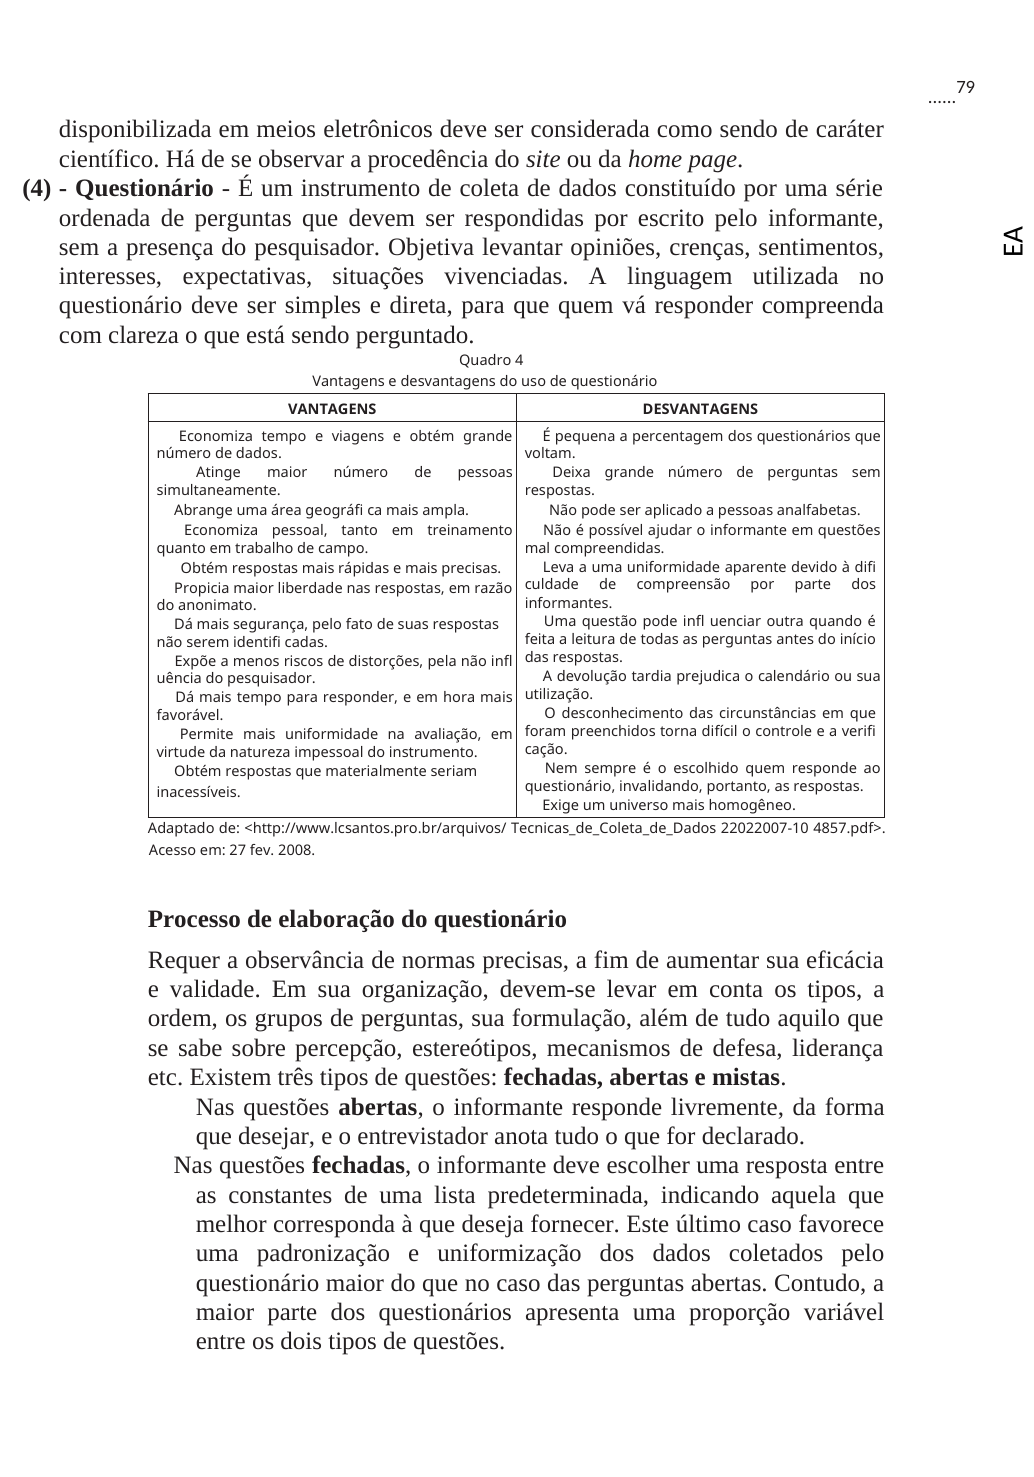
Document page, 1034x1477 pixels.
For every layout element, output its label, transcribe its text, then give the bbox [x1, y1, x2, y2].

text Vantagens e desvantagens do uso de questionário [308, 371, 886, 391]
table_cell Economiza tempo e viagens e obtém grande número de dados. Atinge maior número de pessoas simultaneamente. Abrange uma área geográfi ca mais ampla. Economiza pessoal, tanto em treinamento quanto em trabalho de campo. Obtém respostas mais rápidas e mais precisas. Propicia maior liberdade nas respostas, em razão do anonimato. Dá mais segurança, pelo fato de suas respostas não serem identifi cadas. Expõe a menos riscos de distorções, pela não infl uência do pesquisador. Dá mais tempo para responder, e em hora mais favorável. Permite mais uniformidade na avaliação, em virtude da natureza impessoal do instrumento. Obtém respostas que materialmente seriam inacessíveis. [149, 422, 516, 817]
text Quadro 4 [100, 349, 886, 369]
list disponibilizada em meios eletrônicos deve ser considerada como sendo de caráter científico. Há de se observar a procedência do site ou da home page. [22, 114, 885, 173]
table_cell É pequena a percentagem dos questionários que voltam. Deixa grande número de perguntas sem respostas. Não pode ser aplicado a pessoas analfabetas. Não é possível ajudar o informante em questões mal compreendidas. Leva a uma uniformidade aparente devido à difi culdade de compreensão por parte dos informantes. Uma questão pode infl uenciar outra quando é feita a leitura de todas as perguntas antes do início das respostas. A devolução tardia prejudica o calendário ou sua utilização. O desconhecimento das circunstâncias em que foram preenchidos torna difícil o controle e a verifi cação. Nem sempre é o escolhido quem responde ao questionário, invalidando, portanto, as respostas. Exige um universo mais homogêneo. [517, 422, 884, 817]
table_header DESVANTAGENS [517, 394, 884, 421]
text Nas questões abertas, o informante responde livremente, da forma que desejar, e o entrevistador anota tudo o que for declarado. [160, 1092, 885, 1149]
table_header VANTAGENS [149, 394, 516, 421]
text Adaptado de: <http://www.lcsantos.pro.br/arquivos/ Tecnicas_de_Coleta_de_Dados 22022007-10 4857.pdf>. Acesso em: 27 fev. 2008. [148, 818, 886, 860]
text Processo de elaboração do questionário [148, 904, 886, 933]
text Requer a observância de normas precisas, a fim de aumentar sua eficácia e validade. Em sua organização, devem-se levar em conta os tipos, a ordem, os grupos de perguntas, sua formulação, além de tudo aquilo que se sabe sobre percepção, estereótipos, mecanismos de defesa, liderança etc. Existem três tipos de questões: fechadas, abertas e mistas. [148, 945, 885, 1091]
text Nas questões fechadas, o informante deve escolher uma resposta entre as constantes de uma lista predeterminada, indicando aquela que melhor corresponda à que deseja fornecer. Este último caso favorece uma padronização e uniformização dos dados coletados pelo questionário maior do que no caso das perguntas abertas. Contudo, a maior parte dos questionários apresenta uma proporção variável entre os dois tipos de questões. [160, 1151, 885, 1355]
list - Questionário - É um instrumento de coleta de dados constituído por uma série ordenada de perguntas que devem ser respondidas por escrito pelo informante, sem a presença do pesquisador. Objetiva levantar opiniões, crenças, sentimentos, interesses, expectativas, situações vivenciadas. A linguagem utilizada no questionário deve ser simples e direta, para que quem vá responder compreenda com clareza o que está sendo perguntado. [22, 173, 885, 349]
